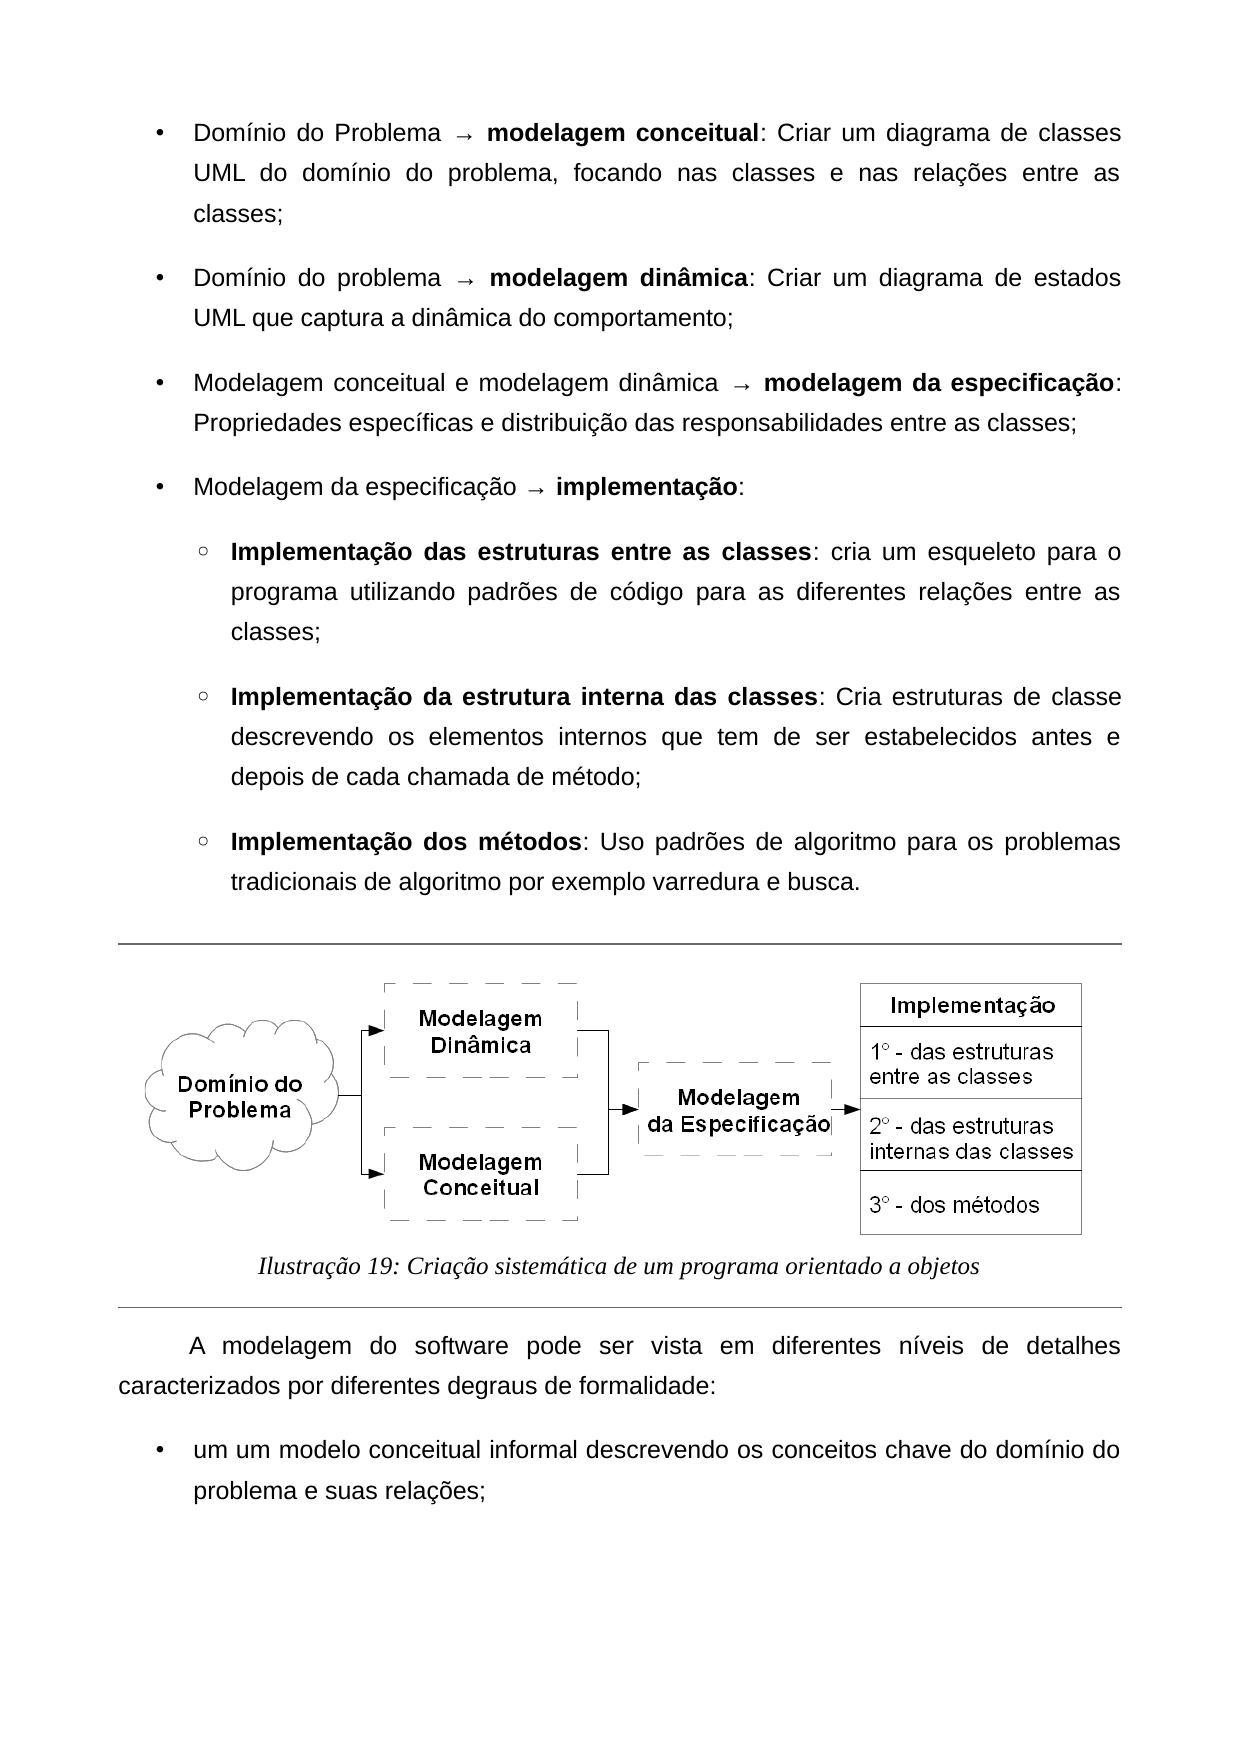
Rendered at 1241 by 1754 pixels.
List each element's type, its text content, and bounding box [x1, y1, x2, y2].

list Domínio do Problema → modelagem conceitual: Criar um diagrama de classes UML do domínio do problema, focando nas classes e nas relações entre as classes; [156, 118, 1122, 227]
picture [144, 983, 1096, 1252]
list um um modelo conceitual informal descrevendo os conceitos chave do domínio do problema e suas relações; [156, 1436, 1122, 1504]
text Ilustração 19: Criação sistemática de um programa orientado a objetos [145, 1252, 1096, 1280]
list Implementação dos métodos: Uso padrões de algoritmo para os problemas tradicionais de algoritmo por exemplo varredura e busca. [193, 827, 1122, 896]
text A modelagem do software pode ser vista em diferentes níveis de detalhes caracterizados por diferentes degraus de formalidade: [118, 1308, 1122, 1400]
list Implementação das estruturas entre as classes: cria um esqueleto para o programa utilizando padrões de código para as diferentes relações entre as classes; [193, 537, 1122, 646]
list Domínio do problema → modelagem dinâmica: Criar um diagrama de estados UML que captura a dinâmica do comportamento; [156, 263, 1122, 332]
list Modelagem conceitual e modelagem dinâmica → modelagem da especificação: Propriedades específicas e distribuição das responsabilidades entre as classes; [156, 368, 1122, 437]
list Implementação da estrutura interna das classes: Cria estruturas de classe descrevendo os elementos internos que tem de ser estabelecidos antes e depois de cada chamada de método; [193, 682, 1122, 791]
list Modelagem da especificação → implementação: [156, 472, 1122, 501]
text [118, 931, 1122, 943]
text [118, 945, 1122, 1307]
